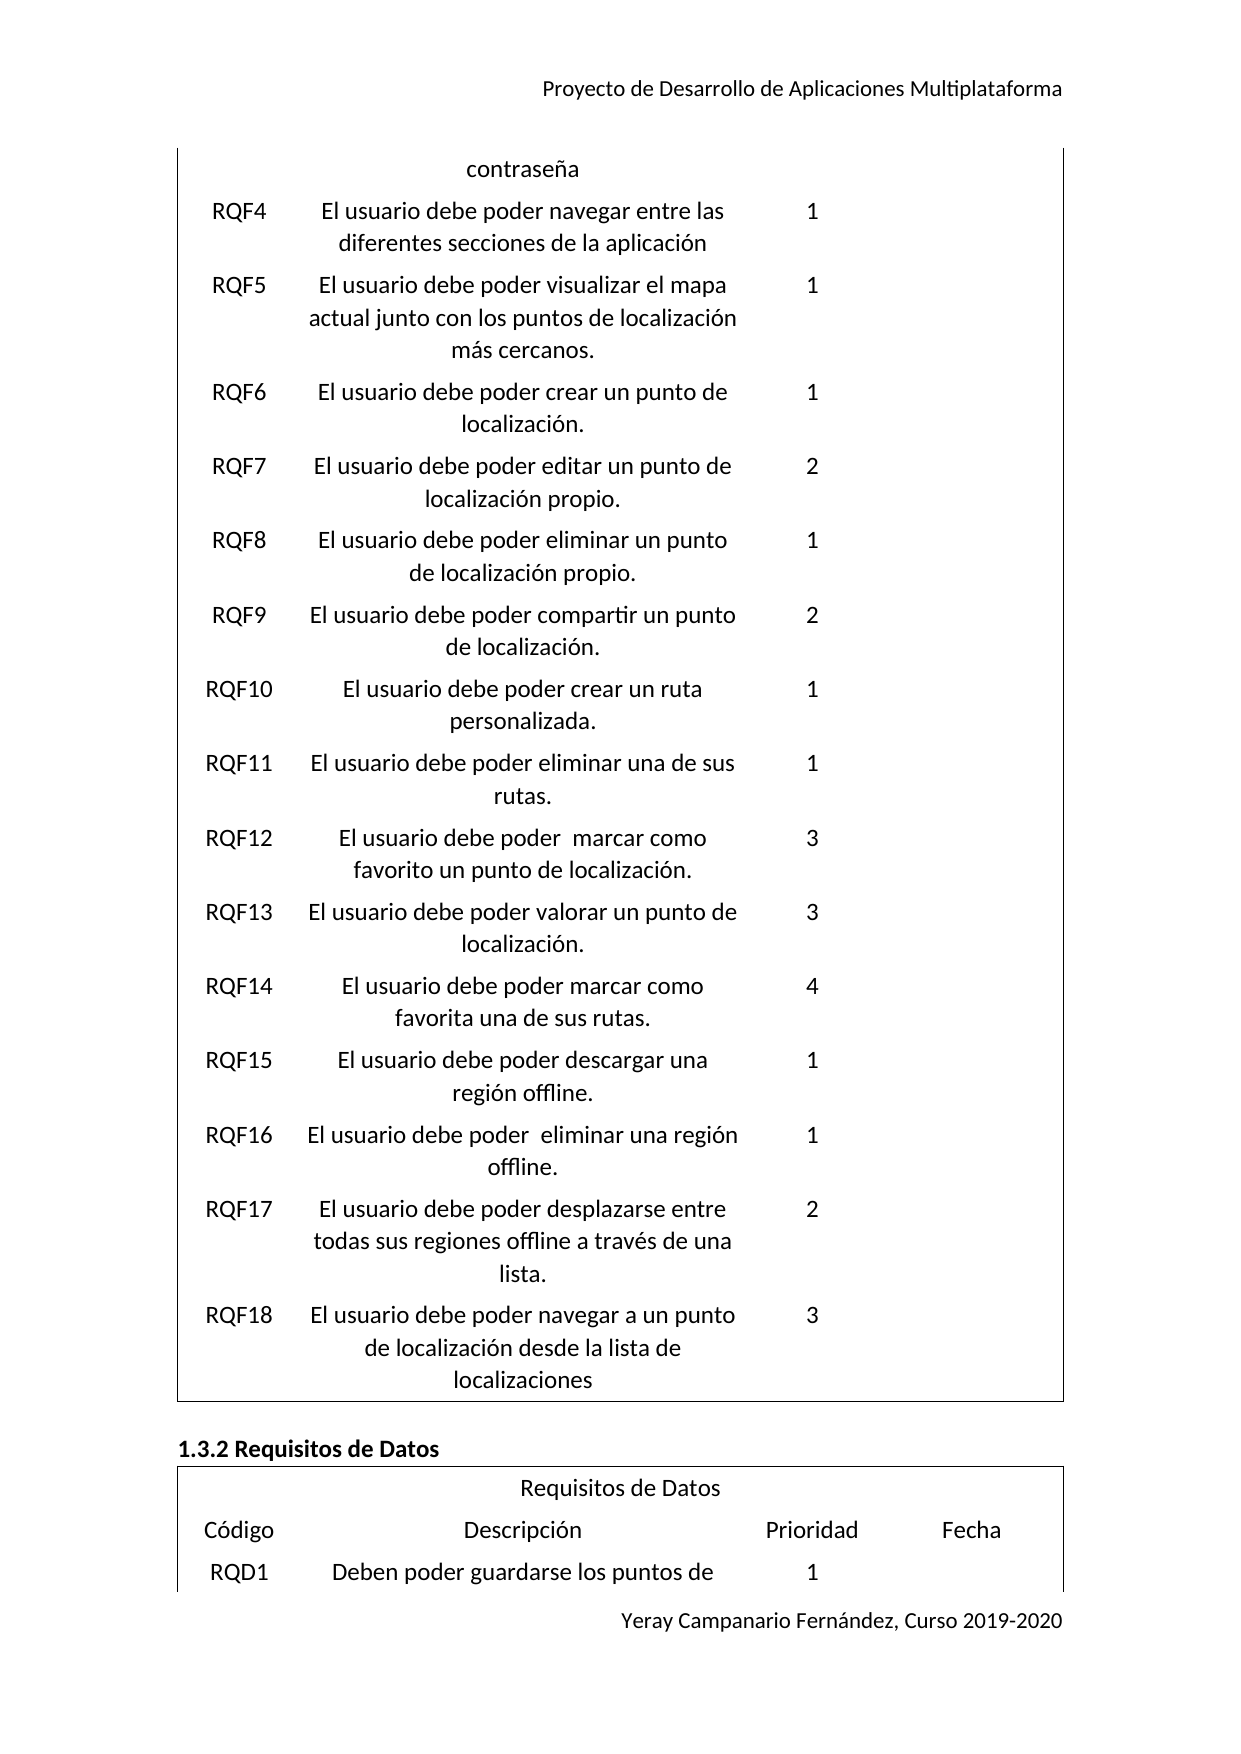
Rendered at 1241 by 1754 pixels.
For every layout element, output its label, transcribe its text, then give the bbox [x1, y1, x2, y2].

table_cell El usuario debe poder marcar como favorito un punto de localización. [301, 816, 745, 890]
table_cell Código [178, 1508, 301, 1550]
table_cell RQF13 [178, 890, 301, 964]
table_cell [880, 519, 1063, 593]
table_cell RQF12 [178, 816, 301, 890]
table_cell [880, 1188, 1063, 1294]
table_cell 1 [745, 264, 880, 370]
table_cell El usuario debe poder eliminar una región offline. [301, 1113, 745, 1187]
table_cell RQF7 [178, 445, 301, 519]
table_cell El usuario debe poder valorar un punto de localización. [301, 890, 745, 964]
table_cell RQF14 [178, 965, 301, 1039]
table_cell 1 [745, 1550, 880, 1592]
table_cell 4 [745, 965, 880, 1039]
table_cell [880, 965, 1063, 1039]
table_cell El usuario debe poder visualizar el mapa actual junto con los puntos de localización más cercanos. [301, 264, 745, 370]
table_cell 2 [745, 445, 880, 519]
table_cell [880, 148, 1063, 189]
table_cell RQD1 [178, 1550, 301, 1592]
table_cell RQF10 [178, 668, 301, 742]
table_header Requisitos de Datos [178, 1467, 1063, 1508]
table_cell [880, 742, 1063, 816]
table_cell El usuario debe poder crear un ruta personalizada. [301, 668, 745, 742]
table_cell RQF17 [178, 1188, 301, 1294]
table_cell contraseña [301, 148, 745, 189]
table_cell 3 [745, 890, 880, 964]
table_cell RQF5 [178, 264, 301, 370]
table_cell [880, 1039, 1063, 1113]
table_cell 1 [745, 668, 880, 742]
table_cell El usuario debe poder crear un punto de localización. [301, 370, 745, 445]
table_cell El usuario debe poder navegar a un punto de localización desde la lista de localizaciones [301, 1294, 745, 1401]
table_cell Deben poder guardarse los puntos de [301, 1550, 745, 1592]
table_cell RQF4 [178, 190, 301, 264]
table_cell [880, 264, 1063, 370]
table_cell [880, 370, 1063, 445]
table_cell El usuario debe poder desplazarse entre todas sus regiones offline a través de una lista. [301, 1188, 745, 1294]
table_cell Prioridad [745, 1508, 880, 1550]
table_cell [880, 1294, 1063, 1401]
table_cell El usuario debe poder marcar como favorita una de sus rutas. [301, 965, 745, 1039]
table_cell 1 [745, 190, 880, 264]
table_cell RQF16 [178, 1113, 301, 1187]
table_cell 1 [745, 1039, 880, 1113]
table_cell 1 [745, 370, 880, 445]
table_cell 1 [745, 519, 880, 593]
table_cell RQF6 [178, 370, 301, 445]
table_cell El usuario debe poder eliminar un punto de localización propio. [301, 519, 745, 593]
table_cell [880, 1113, 1063, 1187]
table_cell [880, 1550, 1063, 1592]
table_cell [745, 148, 880, 189]
table_cell RQF8 [178, 519, 301, 593]
table_cell [880, 593, 1063, 667]
table_cell RQF18 [178, 1294, 301, 1401]
table_cell 3 [745, 1294, 880, 1401]
table_cell [880, 816, 1063, 890]
table_cell [178, 148, 301, 189]
table_cell Descripción [301, 1508, 745, 1550]
table_cell [880, 668, 1063, 742]
text 1.3.2 Requisitos de Datos [177, 1433, 1063, 1464]
table_cell [880, 190, 1063, 264]
table_cell El usuario debe poder navegar entre las diferentes secciones de la aplicación [301, 190, 745, 264]
table_cell RQF11 [178, 742, 301, 816]
table_cell 1 [745, 742, 880, 816]
table_cell El usuario debe poder editar un punto de localización propio. [301, 445, 745, 519]
table_cell 1 [745, 1113, 880, 1187]
table_cell El usuario debe poder compartir un punto de localización. [301, 593, 745, 667]
table_cell El usuario debe poder eliminar una de sus rutas. [301, 742, 745, 816]
table_cell Fecha [880, 1508, 1063, 1550]
table_cell [880, 890, 1063, 964]
table_cell [880, 445, 1063, 519]
table_cell 2 [745, 593, 880, 667]
table_cell RQF15 [178, 1039, 301, 1113]
table_cell El usuario debe poder descargar una región offline. [301, 1039, 745, 1113]
table_cell 3 [745, 816, 880, 890]
table_cell RQF9 [178, 593, 301, 667]
table_cell 2 [745, 1188, 880, 1294]
